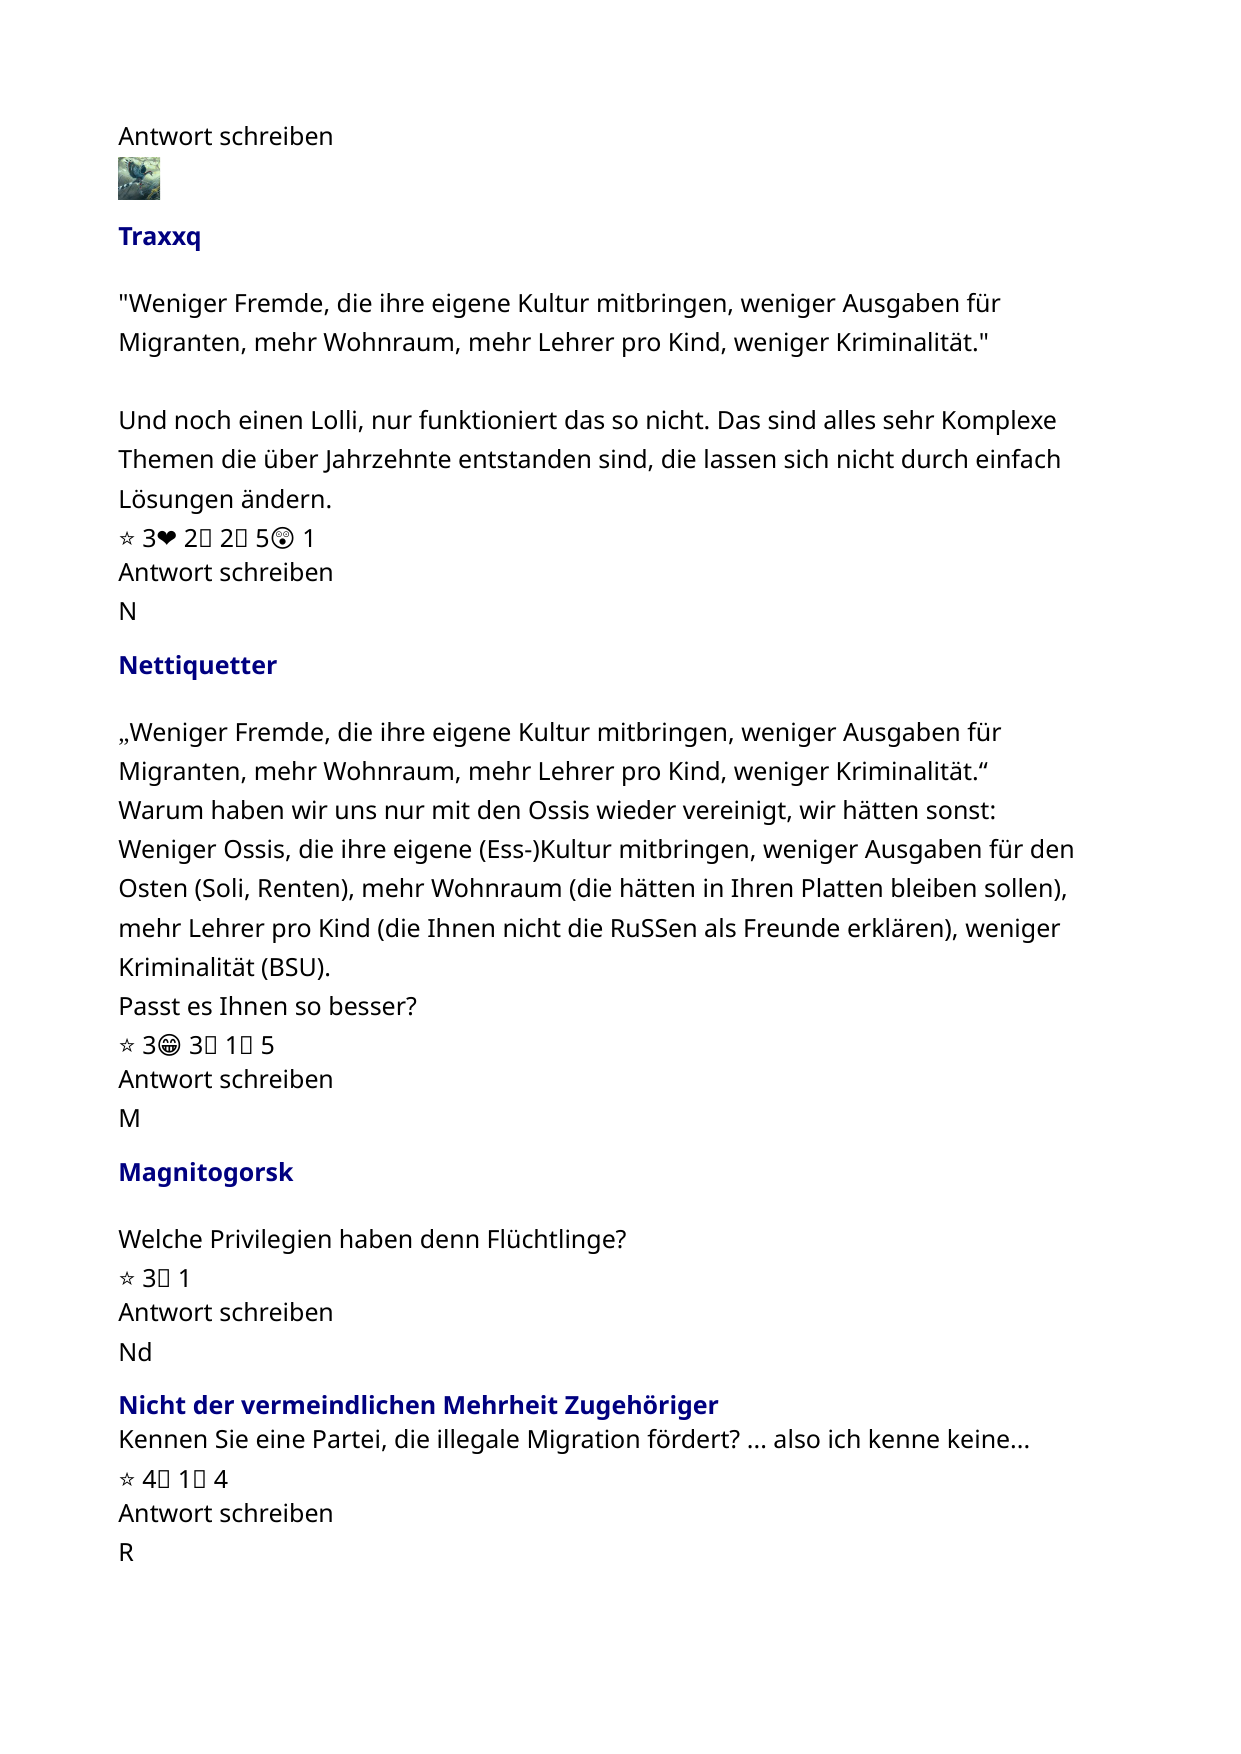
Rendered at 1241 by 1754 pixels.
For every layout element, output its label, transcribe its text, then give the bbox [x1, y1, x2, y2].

text ⭐️ 4🙁 1🤨 4 [118, 1461, 1122, 1495]
text Welche Privilegien haben denn Flüchtlinge? [118, 1222, 1122, 1256]
picture [118, 157, 161, 200]
text "Weniger Fremde, die ihre eigene Kultur mitbringen, weniger Ausgaben für Migranten, mehr Wohnraum, mehr Lehrer pro Kind, weniger Kriminalität." Und noch einen Lolli, nur funktioniert das so nicht. Das sind alles sehr Komplexe Themen die über Jahrzehnte entstanden sind, die lassen sich nicht durch einfach Lösungen ändern. [118, 285, 1122, 515]
subtitle Nettiquetter [118, 647, 1122, 681]
text ⭐️ 3❤️ 2🙁 2🤨 5😲 1 [118, 520, 1122, 554]
text N [118, 594, 1122, 628]
text Antwort schreiben [118, 1495, 1122, 1529]
text Antwort schreiben [118, 554, 1122, 588]
text Antwort schreiben [118, 1295, 1122, 1329]
text Antwort schreiben [118, 118, 1122, 152]
text Nd [118, 1334, 1122, 1368]
text Warum haben wir uns nur mit den Ossis wieder vereinigt, wir hätten sonst: [118, 793, 1122, 827]
subtitle Magnitogorsk [118, 1155, 1122, 1189]
text Passt es Ihnen so besser? [118, 989, 1122, 1023]
subtitle Traxxq [118, 218, 1122, 252]
text „Weniger Fremde, die ihre eigene Kultur mitbringen, weniger Ausgaben für Migranten, mehr Wohnraum, mehr Lehrer pro Kind, weniger Kriminalität.“ [118, 714, 1122, 788]
text Kennen Sie eine Partei, die illegale Migration fördert? ... also ich kenne keine... [118, 1422, 1122, 1456]
text ⭐️ 3😁 3🙁 1🤨 5 [118, 1028, 1122, 1062]
text Weniger Ossis, die ihre eigene (Ess-)Kultur mitbringen, weniger Ausgaben für den Osten (Soli, Renten), mehr Wohnraum (die hätten in Ihren Platten bleiben sollen), mehr Lehrer pro Kind (die Ihnen nicht die RuSSen als Freunde erklären), weniger Kriminalität (BSU). [118, 832, 1122, 983]
subtitle Nicht der vermeindlichen Mehrheit Zugehöriger [118, 1388, 1122, 1422]
text ⭐️ 3🙁 1 [118, 1261, 1122, 1295]
text R [118, 1534, 1122, 1568]
text M [118, 1101, 1122, 1135]
text Antwort schreiben [118, 1062, 1122, 1096]
